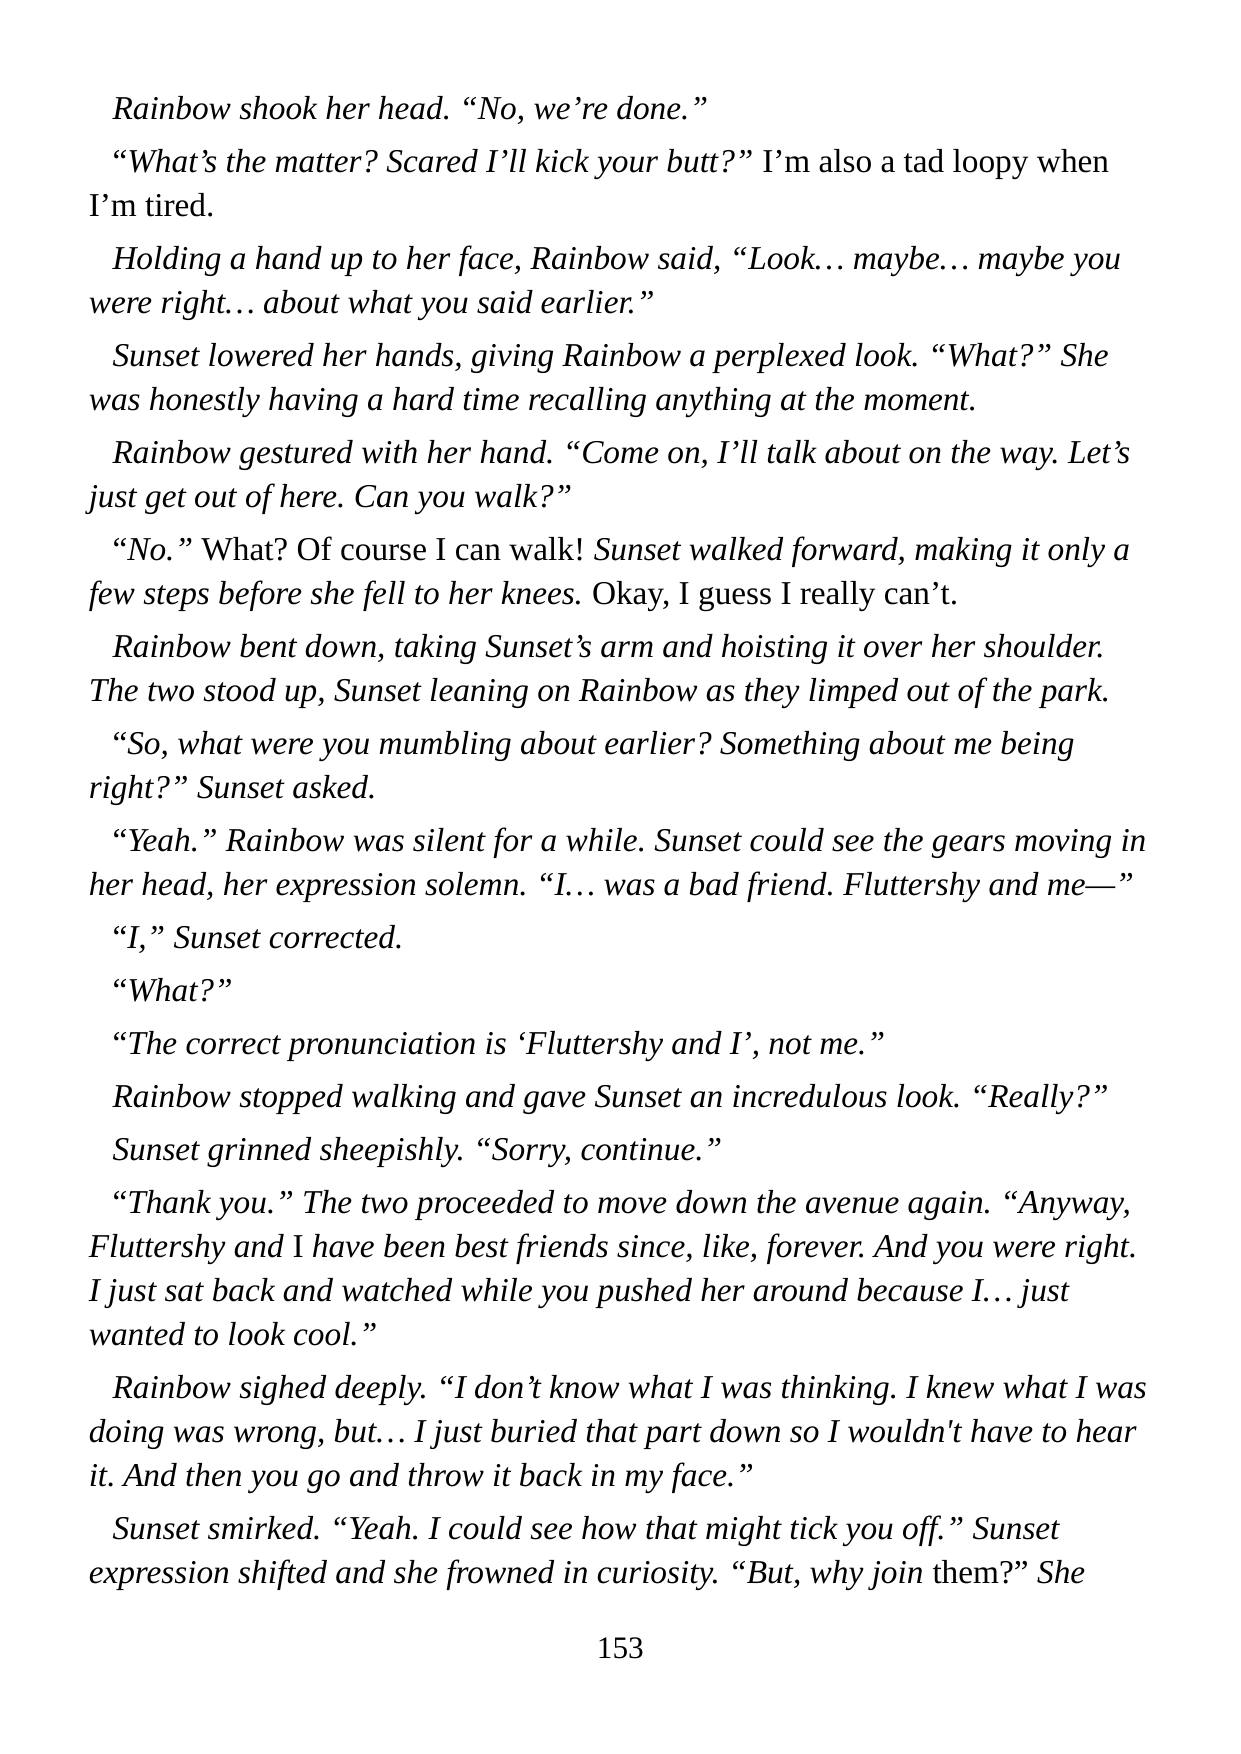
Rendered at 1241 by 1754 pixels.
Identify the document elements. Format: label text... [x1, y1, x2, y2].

text “The correct pronunciation is ‘Fluttershy and I’, not me.” [88, 1023, 1152, 1061]
text Rainbow bent down, taking Sunset’s arm and hoisting it over her shoulder. The two stood up, Sunset leaning on Rainbow as they limped out of the park. [88, 626, 1152, 709]
text Rainbow shook her head. “No, we’re done.” [88, 88, 1152, 127]
text Rainbow gestured with her hand. “Come on, I’ll talk about on the way. Let’s just get out of here. Can you walk?” [88, 432, 1152, 515]
text Holding a hand up to her face, Rainbow said, “Look… maybe… maybe you were right… about what you said earlier.” [88, 238, 1152, 321]
text Sunset grinned sheepishly. “Sorry, continue.” [88, 1129, 1152, 1167]
text Sunset lowered her hands, giving Rainbow a perplexed look. “What?” She was honestly having a hard time recalling anything at the moment. [88, 335, 1152, 418]
text Rainbow stopped walking and gave Sunset an incredulous look. “Really?” [88, 1076, 1152, 1114]
text “What’s the matter? Scared I’ll kick your butt?” I’m also a tad loopy when I’m tired. [88, 141, 1152, 224]
text “So, what were you mumbling about earlier? Something about me being right?” Sunset asked. [88, 723, 1152, 806]
text “I,” Sunset corrected. [88, 917, 1152, 956]
text “Yeah.” Rainbow was silent for a while. Sunset could see the gears moving in her head, her expression solemn. “I… was a bad friend. Fluttershy and me—” [88, 820, 1152, 903]
text “No.” What? Of course I can walk! Sunset walked forward, making it only a few steps before she fell to her knees. Okay, I guess I really can’t. [88, 529, 1152, 612]
text Rainbow sighed deeply. “I don’t know what I was thinking. I knew what I was doing was wrong, but… I just buried that part down so I wouldn't have to hear it. And then you go and throw it back in my face.” [88, 1367, 1152, 1493]
text “What?” [88, 970, 1152, 1008]
text “Thank you.” The two proceeded to move down the avenue again. “Anyway, Fluttershy and I have been best friends since, like, forever. And you were right. I just sat back and watched while you pushed her around because I… just wanted to look cool.” [88, 1182, 1152, 1352]
text Sunset smirked. “Yeah. I could see how that might tick you off.” Sunset expression shifted and she frowned in curiosity. “But, why join them?” She [88, 1508, 1152, 1590]
